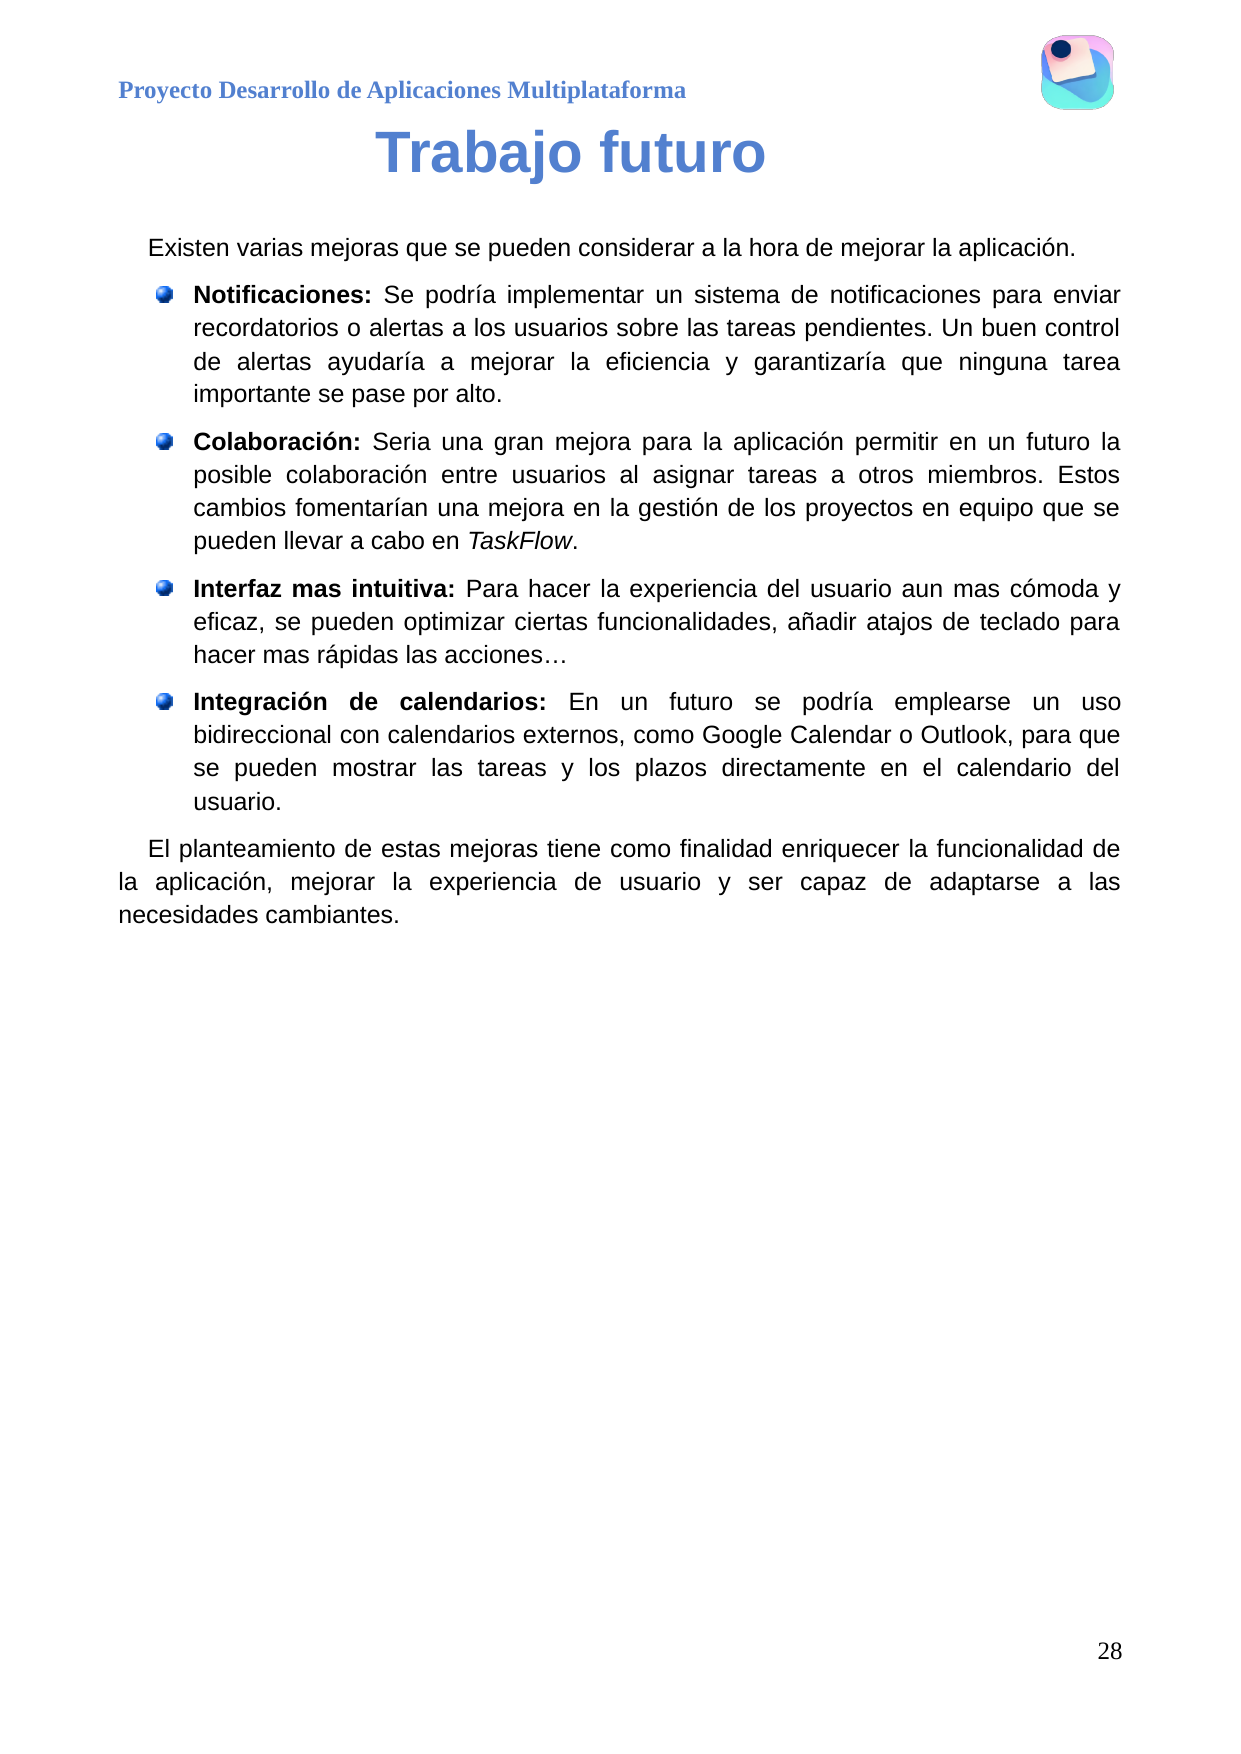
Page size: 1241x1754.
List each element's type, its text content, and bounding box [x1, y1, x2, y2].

picture [156, 693, 173, 710]
subtitle Trabajo futuro [118, 118, 1122, 185]
list Integración de calendarios: En un futuro se podría emplearse un uso bidireccional con calendarios externos, como Google Calendar o Outlook, para que se pueden mostrar las tareas y los plazos directamente en el calendario del usuario. [156, 687, 1122, 815]
picture [156, 286, 173, 303]
list Notificaciones: Se podría implementar un sistema de notificaciones para enviar recordatorios o alertas a los usuarios sobre las tareas pendientes. Un buen control de alertas ayudaría a mejorar la eficiencia y garantizaría que ninguna tarea importante se pase por alto. [156, 280, 1122, 408]
list Interfaz mas intuitiva: Para hacer la experiencia del usuario aun mas cómoda y eficaz, se pueden optimizar ciertas funcionalidades, añadir atajos de teclado para hacer mas rápidas las acciones… [156, 574, 1122, 668]
picture [156, 580, 173, 596]
picture [1025, 26, 1125, 121]
text Existen varias mejoras que se pueden considerar a la hora de mejorar la aplicación. [118, 233, 1122, 262]
list Colaboración: Seria una gran mejora para la aplicación permitir en un futuro la posible colaboración entre usuarios al asignar tareas a otros miembros. Estos cambios fomentarían una mejora en la gestión de los proyectos en equipo que se pueden llevar a cabo en TaskFlow. [156, 427, 1122, 555]
text El planteamiento de estas mejoras tiene como finalidad enriquecer la funcionalidad de la aplicación, mejorar la experiencia de usuario y ser capaz de adaptarse a las necesidades cambiantes. [118, 834, 1122, 929]
picture [156, 433, 173, 450]
